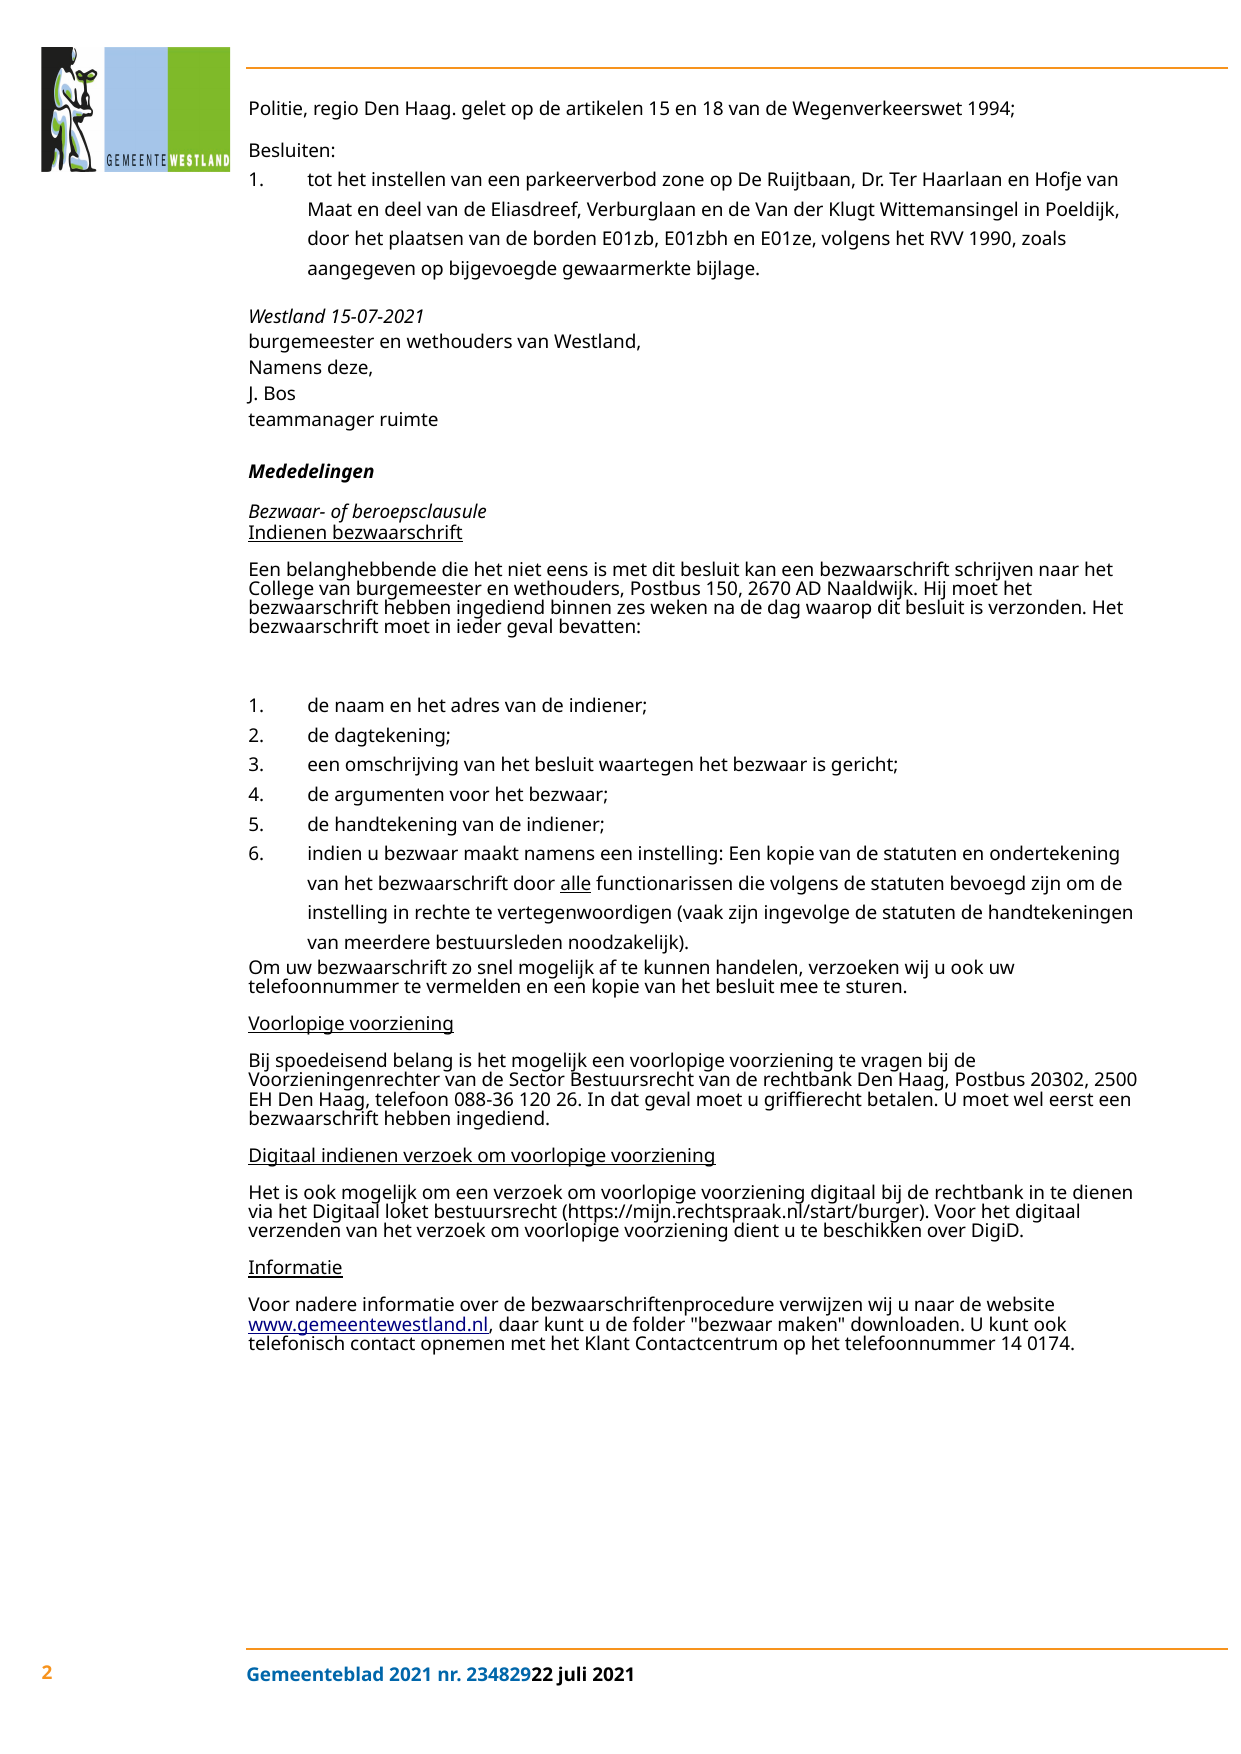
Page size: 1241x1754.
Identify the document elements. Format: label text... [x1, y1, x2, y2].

text Namens deze, [248, 354, 1152, 380]
list tot het instellen van een parkeerverbod zone op De Ruijtbaan, Dr. Ter Haarlaan en Hofje van Maat en deel van de Eliasdreef, Verburglaan en de Van der Klugt Wittemansingel in Poeldijk, door het plaatsen van de borden E01zb, E01zbh en E01ze, volgens het RVV 1990, zoals aangegeven op bijgevoegde gewaarmerkte bijlage. [248, 166, 1152, 281]
list de naam en het adres van de indiener; [248, 692, 1152, 718]
text Politie, regio Den Haag. gelet op de artikelen 15 en 18 van de Wegenverkeerswet 1994; [248, 95, 1152, 121]
text Besluiten: [248, 137, 1152, 162]
text Voor nadere informatie over de bezwaarschriftenprocedure verwijzen wij u naar de website www.gemeentewestland.nl, daar kunt u de folder "bezwaar maken" downloaden. U kunt ook telefonisch contact opnemen met het Klant Contactcentrum op het telefoonnummer 14 0174. [248, 1296, 1152, 1354]
list indien u bezwaar maakt namens een instelling: Een kopie van de statuten en ondertekening van het bezwaarschrift door alle functionarissen die volgens de statuten bevoegd zijn om de instelling in rechte te vertegenwoordigen (vaak zijn ingevolge de statuten de handtekeningen van meerdere bestuursleden noodzakelijk). [248, 840, 1152, 955]
text Voorlopige voorziening [248, 1015, 1152, 1034]
text teammanager ruimte [248, 406, 1152, 432]
picture [41, 47, 231, 172]
text J. Bos [248, 380, 1152, 406]
text burgemeester en wethouders van Westland, [248, 329, 1152, 354]
text Een belanghebbende die het niet eens is met dit besluit kan een bezwaarschrift schrijven naar het College van burgemeester en wethouders, Postbus 150, 2670 AD Naaldwijk. Hij moet het bezwaarschrift hebben ingediend binnen zes weken na de dag waarop dit besluit is verzonden. Het bezwaarschrift moet in ieder geval bevatten: [248, 561, 1152, 638]
text Informatie [248, 1259, 1152, 1278]
list een omschrijving van het besluit waartegen het bezwaar is gericht; [248, 752, 1152, 777]
list de handtekening van de indiener; [248, 811, 1152, 837]
text Om uw bezwaarschrift zo snel mogelijk af te kunnen handelen, verzoeken wij u ook uw telefoonnummer te vermelden en een kopie van het besluit mee te sturen. [248, 959, 1152, 997]
text Indienen bezwaarschrift [248, 524, 1152, 543]
list de dagtekening; [248, 722, 1152, 748]
text Digitaal indienen verzoek om voorlopige voorziening [248, 1147, 1152, 1166]
text Mededelingen [248, 459, 1152, 484]
text Bij spoedeisend belang is het mogelijk een voorlopige voorziening te vragen bij de Voorzieningenrechter van de Sector Bestuursrecht van de rechtbank Den Haag, Postbus 20302, 2500 EH Den Haag, telefoon 088-36 120 26. In dat geval moet u griffierecht betalen. U moet wel eerst een bezwaarschrift hebben ingediend. [248, 1052, 1152, 1129]
list de argumenten voor het bezwaar; [248, 781, 1152, 807]
text Westland 15-07-2021 [248, 303, 1152, 329]
text Bezwaar- of beroepsclausule [248, 498, 1152, 524]
text Het is ook mogelijk om een verzoek om voorlopige voorziening digitaal bij de rechtbank in te dienen via het Digitaal loket bestuursrecht (https://mijn.rechtspraak.nl/start/burger). Voor het digitaal verzenden van het verzoek om voorlopige voorziening dient u te beschikken over DigiD. [248, 1184, 1152, 1242]
